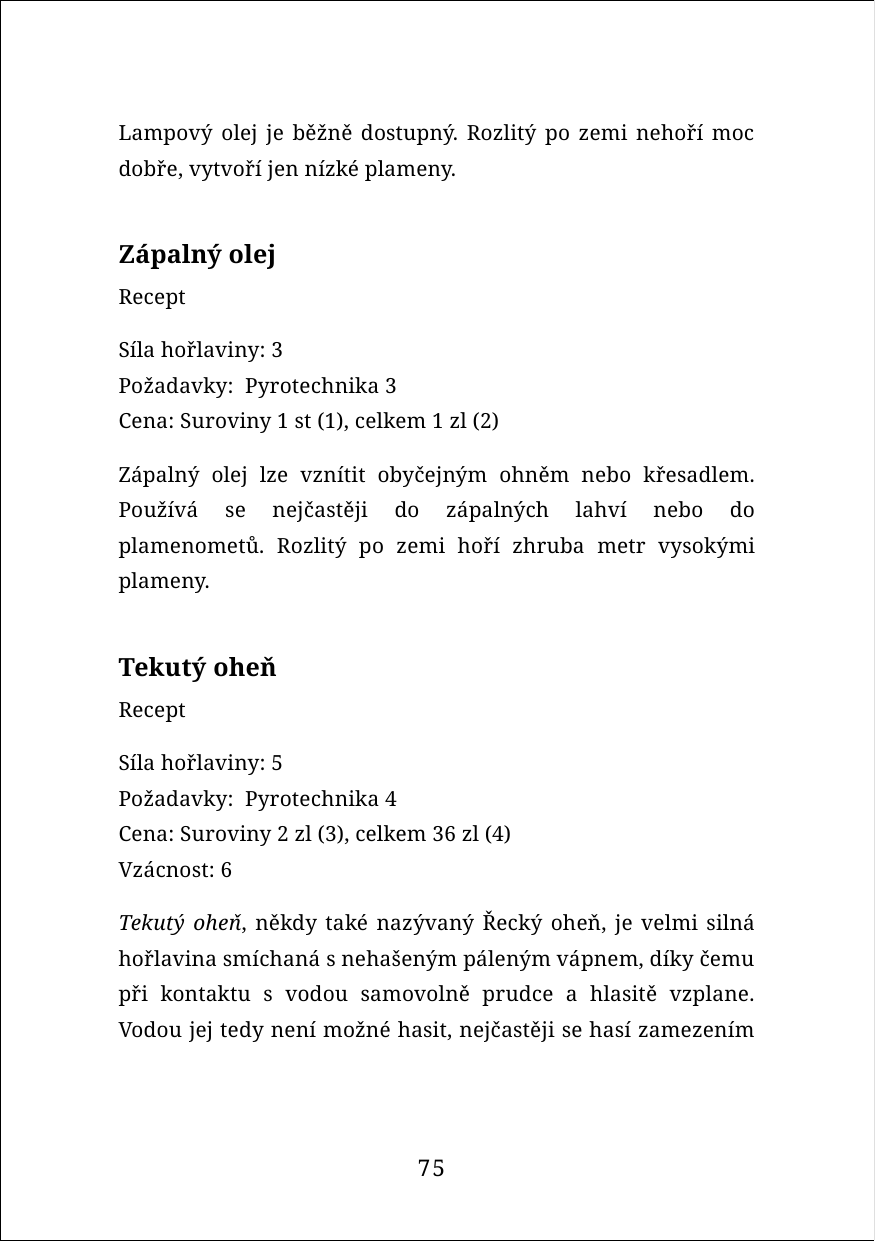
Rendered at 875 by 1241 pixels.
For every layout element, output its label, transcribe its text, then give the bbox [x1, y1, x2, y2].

text Tekutý oheň, někdy také nazývaný Řecký oheň, je velmi silná hořlavina smíchaná s nehašeným páleným vápnem, díky čemu při kontaktu s vodou samovolně prudce a hlasitě vzplane. Vodou jej tedy není možné hasit, nejčastěji se hasí zamezením [118, 908, 756, 1043]
text Zápalný olej lze vznítit obyčejným ohněm nebo křesadlem. Používá se nejčastěji do zápalných lahví nebo do plamenometů. Rozlitý po zemi hoří zhruba metr vysokými plameny. [118, 460, 756, 595]
text Recept [118, 282, 756, 311]
text Lampový olej je běžně dostupný. Rozlitý po zemi nehoří moc dobře, vytvoří jen nízké plameny. [118, 118, 756, 182]
subtitle Tekutý oheň [118, 649, 756, 683]
text Síla hořlaviny: 3 Požadavky: Pyrotechnika 3 Cena: Suroviny 1 st (1), celkem 1 zl (2) [118, 336, 756, 435]
subtitle Zápalný olej [118, 237, 756, 271]
text Recept [118, 695, 756, 723]
text Síla hořlaviny: 5 Požadavky: Pyrotechnika 4 Cena: Suroviny 2 zl (3), celkem 36 zl (4) Vzácnost: 6 [118, 748, 756, 883]
